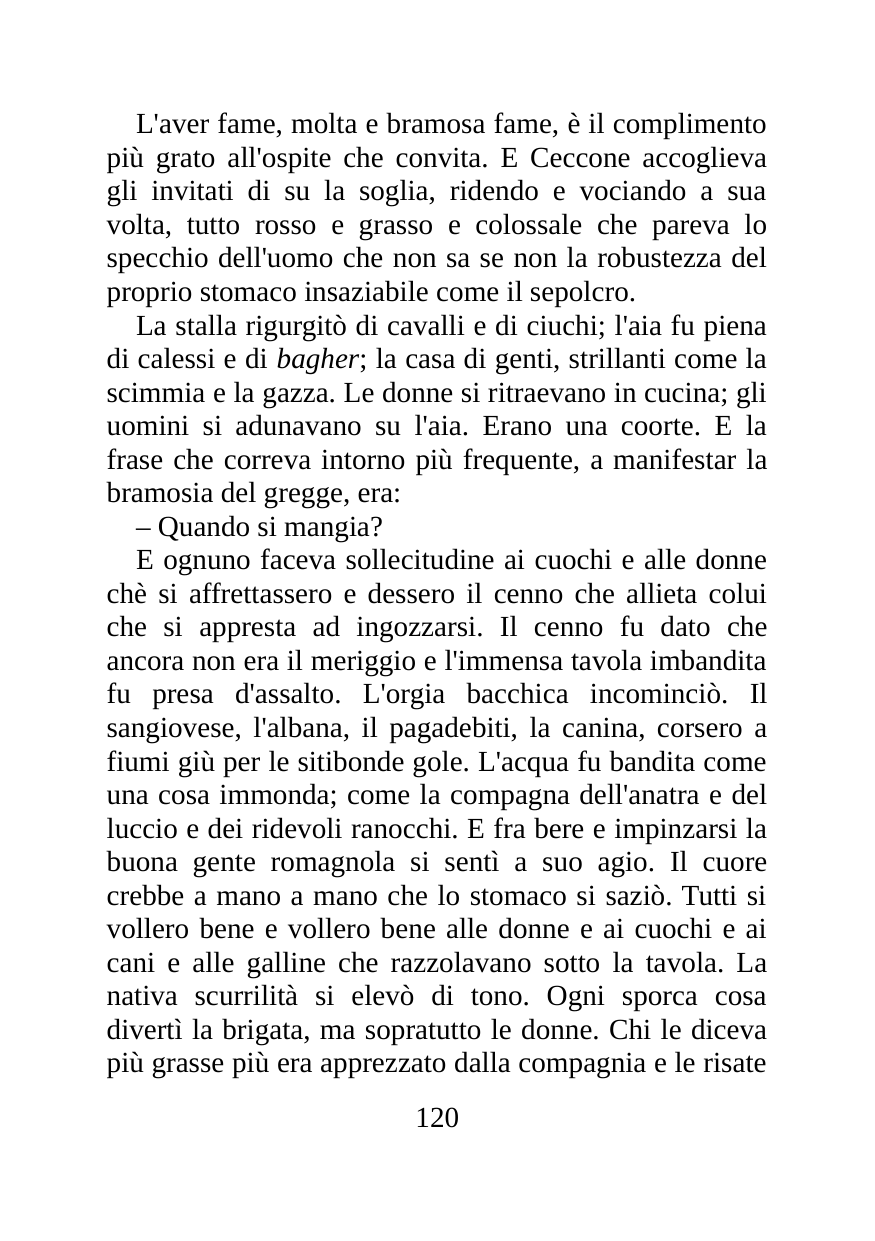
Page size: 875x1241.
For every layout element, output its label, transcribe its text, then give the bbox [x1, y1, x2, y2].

text ‒ Quando si mangia? [106, 509, 768, 542]
text E ognuno faceva sollecitudine ai cuochi e alle donne chè si affrettassero e dessero il cenno che allieta colui che si appresta ad ingozzarsi. Il cenno fu dato che ancora non era il meriggio e l'immensa tavola imbandita fu presa d'assalto. L'orgia bacchica incominciò. Il sangiovese, l'albana, il pagadebiti, la canina, corsero a fiumi giù per le sitibonde gole. L'acqua fu bandita come una cosa immonda; come la compagna dell'anatra e del luccio e dei ridevoli ranocchi. E fra bere e impinzarsi la buona gente romagnola si sentì a suo agio. Il cuore crebbe a mano a mano che lo stomaco si saziò. Tutti si vollero bene e vollero bene alle donne e ai cuochi e ai cani e alle galline che razzolavano sotto la tavola. La nativa scurrilità si elevò di tono. Ogni sporca cosa divertì la brigata, ma sopratutto le donne. Chi le diceva più grasse più era apprezzato dalla compagnia e le risate [106, 542, 768, 1079]
text L'aver fame, molta e bramosa fame, è il complimento più grato all'ospite che convita. E Ceccone accoglieva gli invitati di su la soglia, ridendo e vociando a sua volta, tutto rosso e grasso e colossale che pareva lo specchio dell'uomo che non sa se non la robustezza del proprio stomaco insaziabile come il sepolcro. [106, 106, 768, 308]
text La stalla rigurgitò di cavalli e di ciuchi; l'aia fu piena di calessi e di bagher; la casa di genti, strillanti come la scimmia e la gazza. Le donne si ritraevano in cucina; gli uomini si adunavano su l'aia. Erano una coorte. E la frase che correva intorno più frequente, a manifestar la bramosia del gregge, era: [106, 308, 768, 509]
